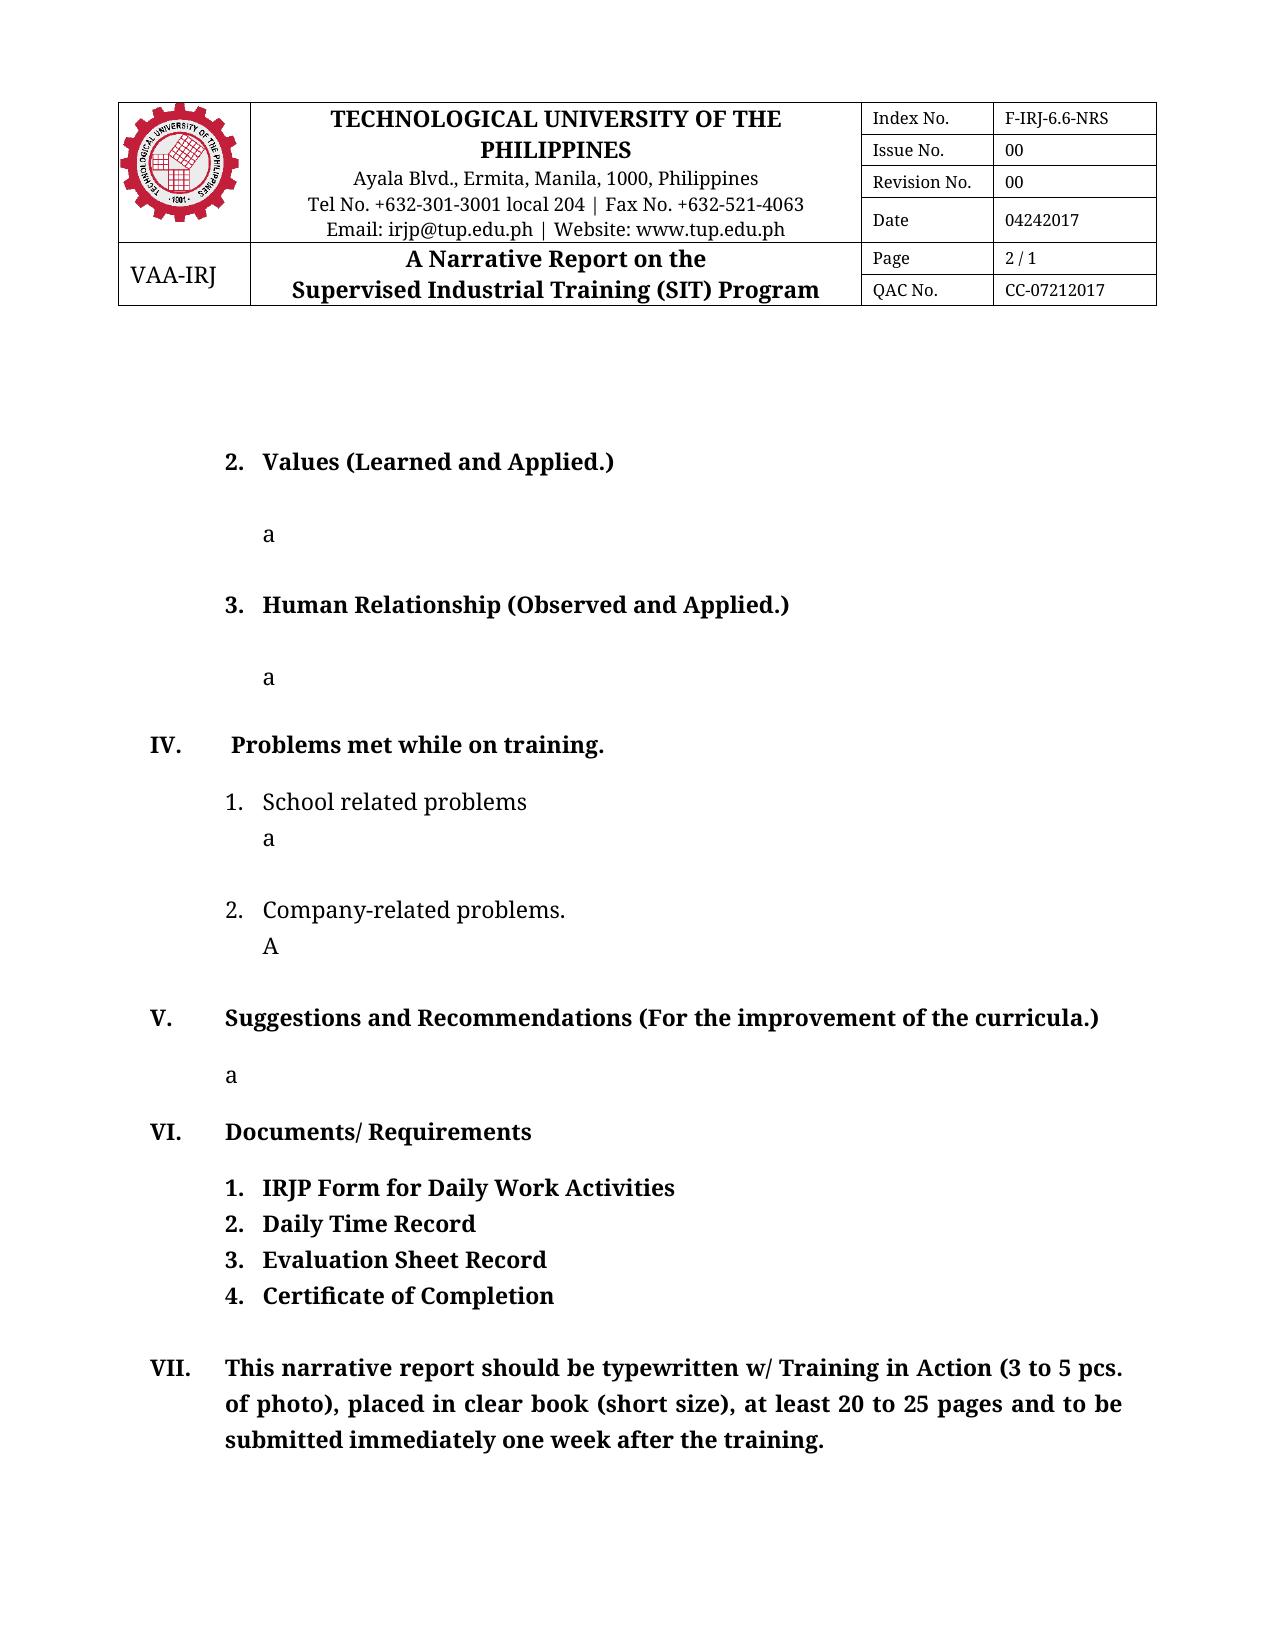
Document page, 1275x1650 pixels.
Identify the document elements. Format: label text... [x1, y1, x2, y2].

text V. Suggestions and Recommendations (For the improvement of the curricula.) [150, 1002, 1125, 1033]
text VI. Documents/ Requirements [150, 1115, 1125, 1147]
list a [225, 822, 1125, 889]
list Daily Time Record [225, 1208, 1125, 1239]
list a [225, 482, 1125, 549]
list Certificate of Completion [225, 1280, 1125, 1311]
list a [225, 625, 1125, 693]
list School related problems [225, 786, 1125, 817]
picture [120, 103, 239, 222]
list Human Relationship (Observed and Applied.) [225, 589, 1125, 621]
text a [150, 1059, 1125, 1090]
text IV. Problems met while on training. [150, 729, 1125, 761]
list Values (Learned and Applied.) [225, 446, 1125, 477]
list Evaluation Sheet Record [225, 1244, 1125, 1275]
text VII. This narrative report should be typewritten w/ Training in Action (3 to 5 pcs. of photo), placed in clear book (short size), at least 20 to 25 pages and to be submitted immediately one week after the training. [150, 1352, 1125, 1455]
list IRJP Form for Daily Work Activities [225, 1172, 1125, 1203]
text A [262, 930, 1125, 961]
list Company-related problems. [225, 894, 1125, 925]
